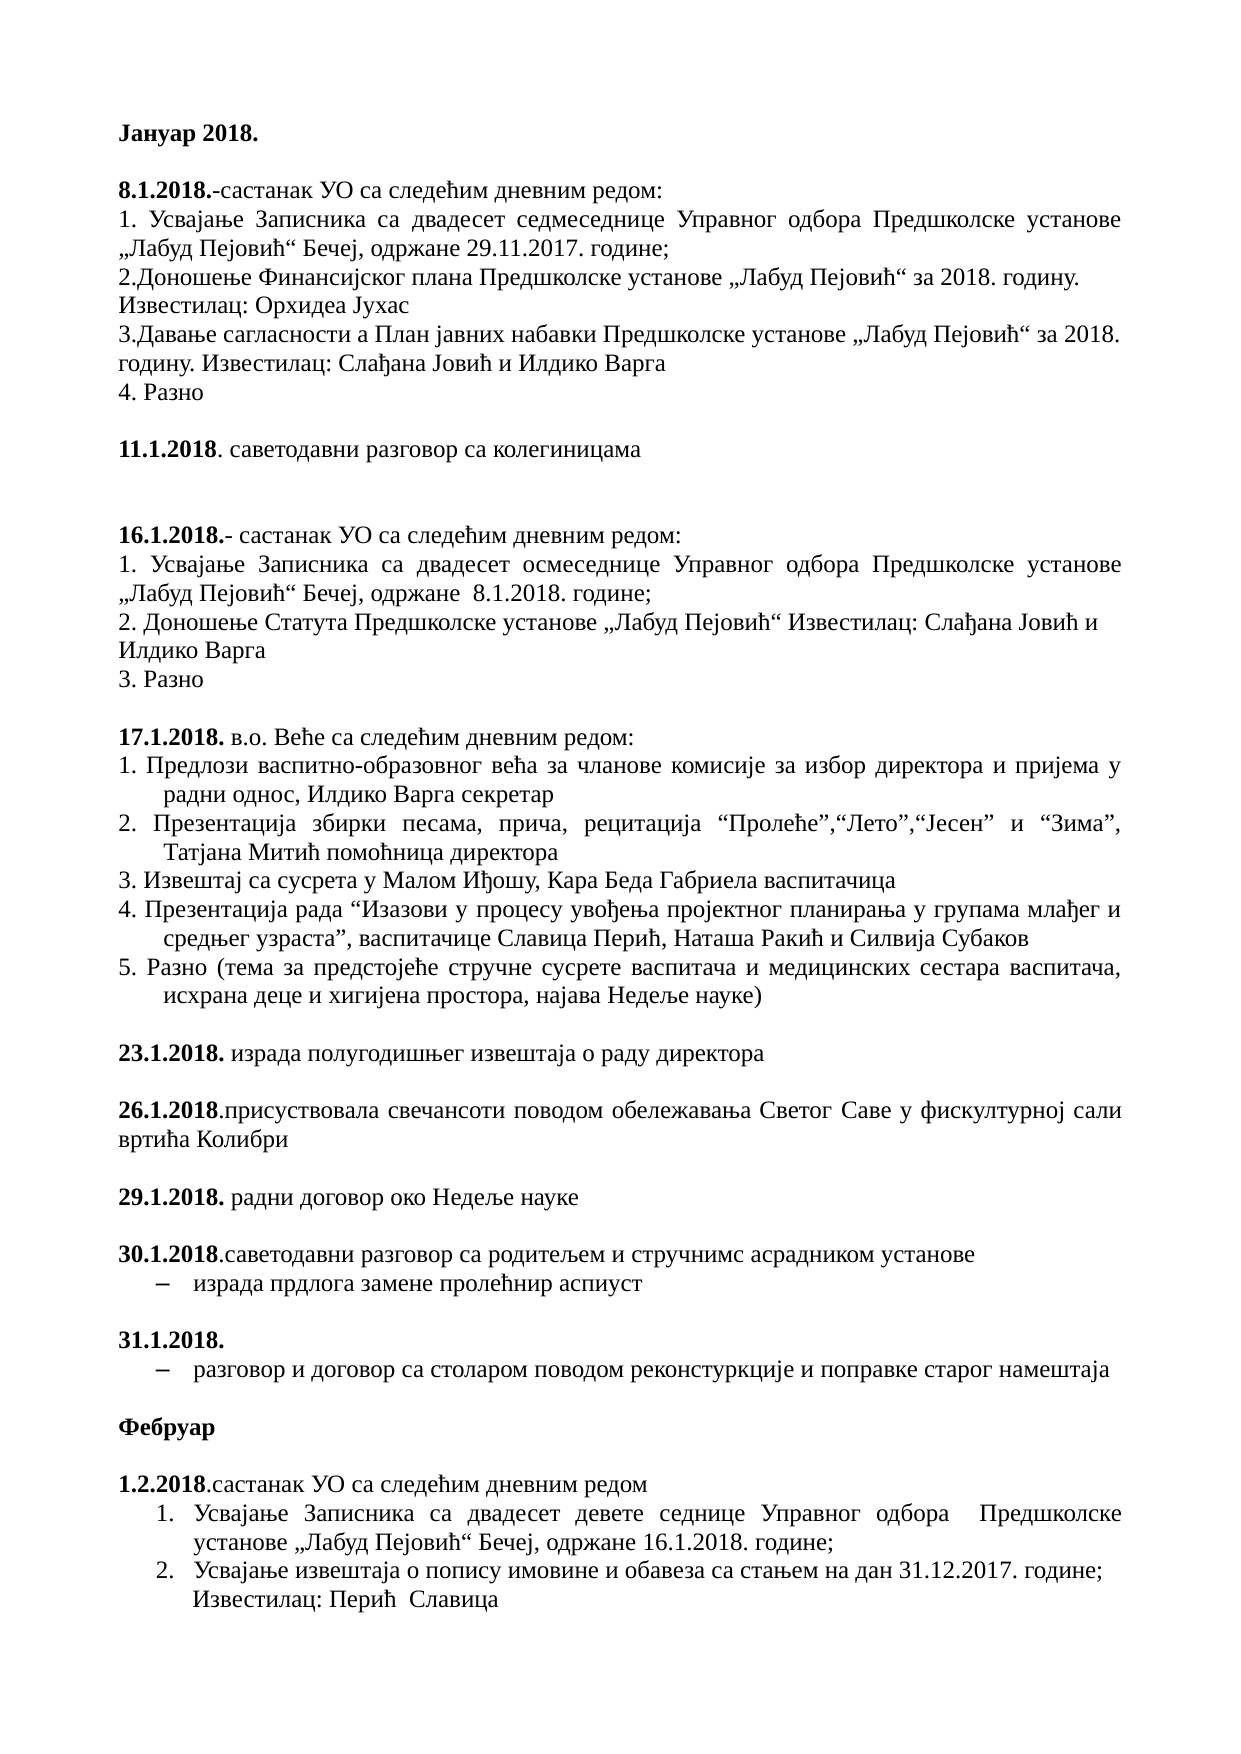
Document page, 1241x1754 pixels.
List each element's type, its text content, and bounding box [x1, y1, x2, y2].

list 4. Презентација рада “Изазови у процеcу увођења пројектног планирања у групама млађег и средњег узраста”, васпитачице Славица Перић, Наташа Ракић и Силвија Субаков [118, 894, 1122, 952]
text 17.1.2018. в.о. Веће са следећим дневним редом: [118, 722, 1122, 751]
list Усвајање извештаја о попису имовине и обавеза са стањем на дан 31.12.2017. године; [156, 1556, 1122, 1584]
text 29.1.2018. радни договор око Недеље науке [118, 1182, 1122, 1211]
text 26.1.2018.присуствовала свечансоти поводом обележавања Светог Саве у фискултурној сали вртића Колибри [118, 1096, 1122, 1153]
text 23.1.2018. израда полугодишњег извештаја о раду директора [118, 1038, 1122, 1067]
list 5. Разно (тема за предстојеће стручне сусрете васпитача и медицинских сестара васпитача, исхрана деце и хигијена простора, најава Недеље науке) [118, 952, 1122, 1009]
list разговор и договор са столаром поводом реконстуркције и поправке старог намештаја [156, 1354, 1122, 1383]
list 1. Предлози васпитно-образовног већа за чланове комисије за избор директора и пријема у радни однос, Илдико Варга секретар [118, 751, 1122, 808]
text 1. Усвајање Записника са двадесет седмеседнице Управног одбора Предшколске установе „Лабуд Пејовић“ Бечеј, одржане 29.11.2017. године; [118, 204, 1122, 262]
list Усвајање Записника са двадесет девете седнице Управног одбора Предшколске установе „Лабуд Пејовић“ Бечеј, одржане 16.1.2018. године; [156, 1498, 1122, 1556]
text 2.Доношење Финансијског плана Предшколске установе „Лабуд Пејовић“ за 2018. годину. [118, 262, 1122, 291]
text 8.1.2018.-састанак УО са следећим дневним редом: [118, 176, 1122, 204]
list 2. Презентација збирки песама, прича, рецитација “Пролеће”,“Лето”,“Јесен” и “Зима”, Татјана Митић помоћница директора [118, 808, 1122, 866]
text 3.Давање сагласности а План јавних набавки Предшколске установе „Лабуд Пејовић“ за 2018. годину. Известилац: Слађана Јовић и Илдико Варга [118, 319, 1122, 377]
text 11.1.2018. саветодавни разговор са колегиницама [118, 434, 1122, 463]
text 2. Доношење Статута Предшколске установе „Лабуд Пејовић“ Известилац: Слађана Јовић и Илдико Варга [118, 607, 1122, 664]
list 3. Извештај са сусрета у Малом Иђошу, Кара Беда Габриела васпитачица [118, 866, 1122, 894]
text 1.2.2018.састанак УО са следећим дневним редом [118, 1469, 1122, 1498]
list израда прдлога замене пролећнир аспиуст [156, 1268, 1122, 1297]
text 1. Усвајање Записника са двадесет осмеседнице Управног одбора Предшколске установе „Лабуд Пејовић“ Бечеј, одржане 8.1.2018. године; [118, 549, 1122, 607]
text Известилац: Орхидеа Јухас [118, 291, 1122, 319]
text 4. Разно [118, 377, 1122, 406]
text Фебруар [118, 1412, 1122, 1441]
text 16.1.2018.- састанак УО са следећим дневним редом: [118, 521, 1122, 549]
text 31.1.2018. [118, 1326, 1122, 1354]
text Известилац: Перић Славица [118, 1584, 1122, 1613]
text Јануар 2018. [118, 118, 1122, 147]
text 30.1.2018.саветодавни разговор са родитељем и стручнимс асрадником установе [118, 1239, 1122, 1268]
text 3. Разно [118, 664, 1122, 693]
